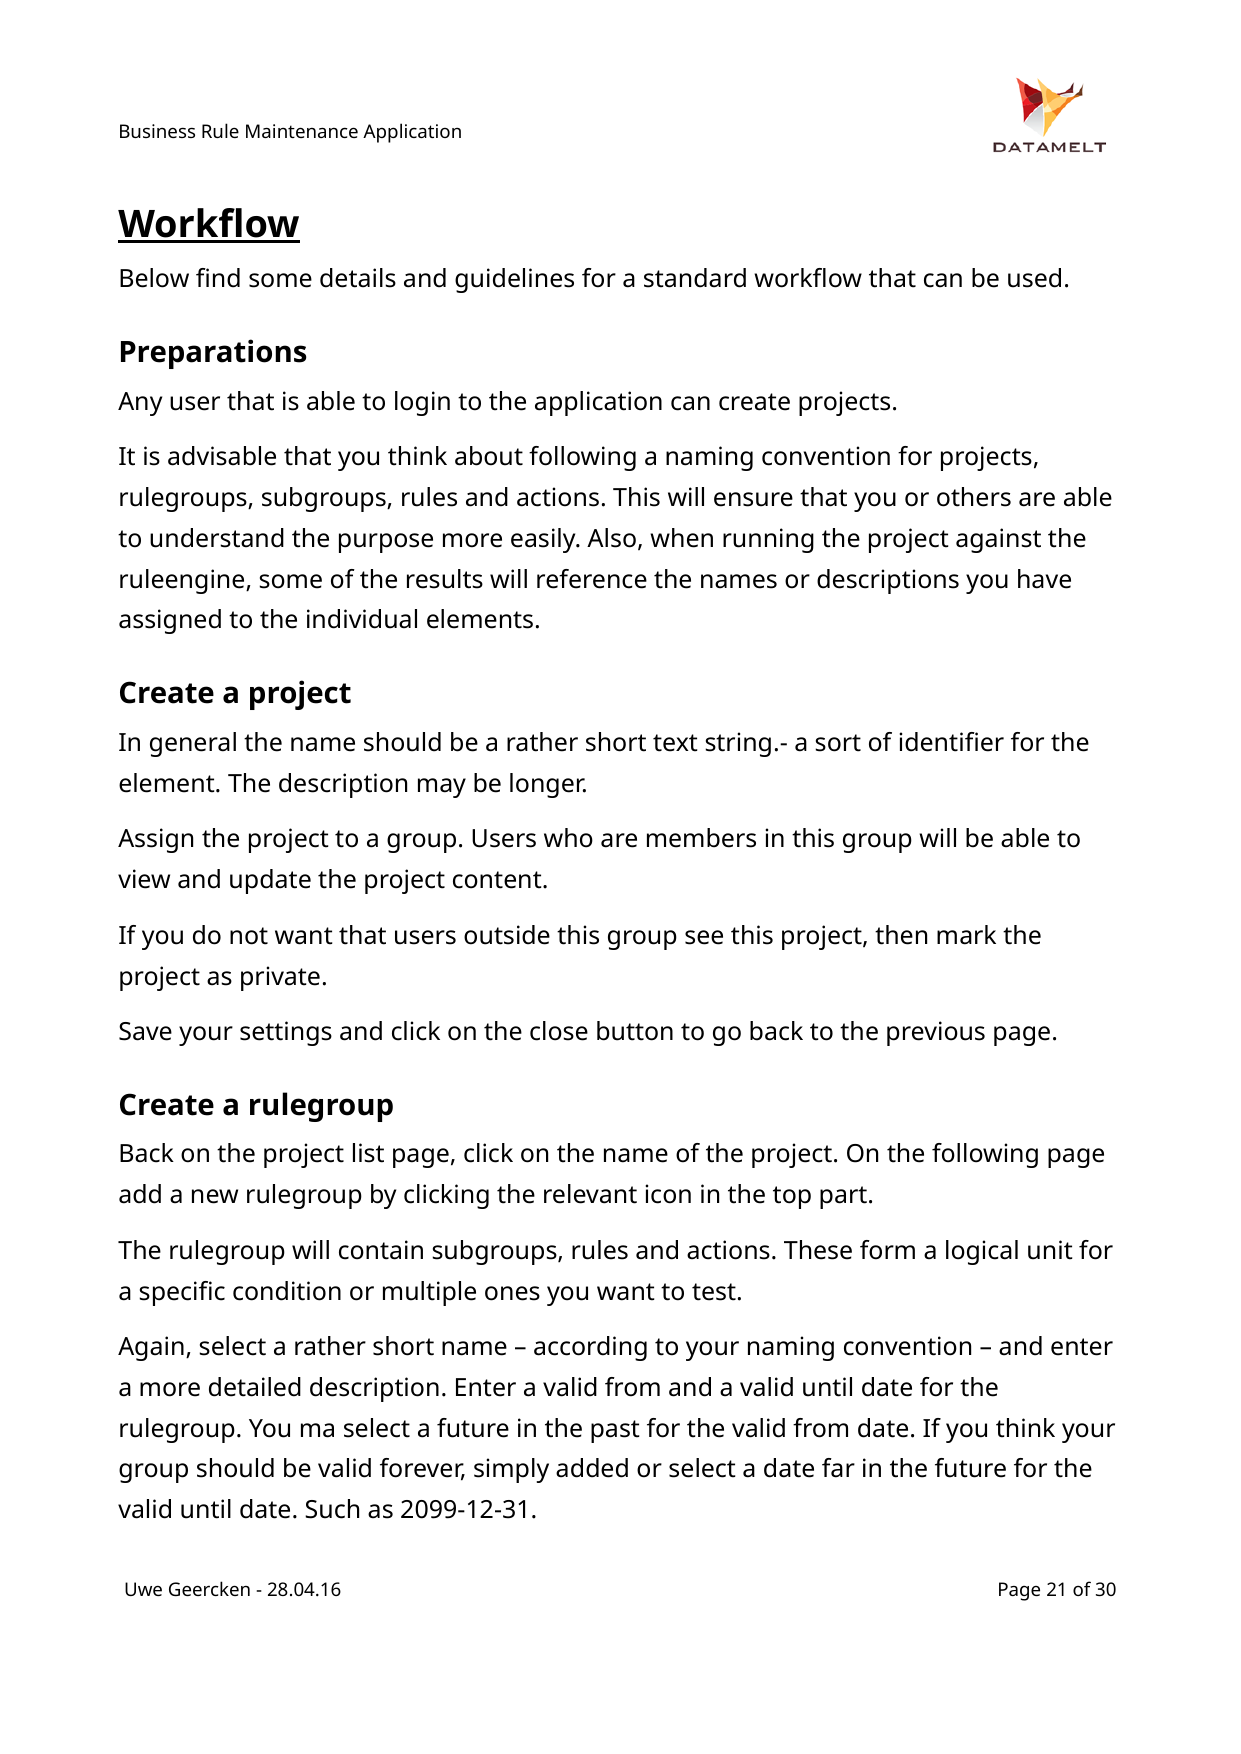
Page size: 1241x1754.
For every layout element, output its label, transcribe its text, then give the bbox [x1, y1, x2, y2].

text The rulegroup will contain subgroups, rules and actions. These form a logical unit for a specific condition or multiple ones you want to test. [118, 1232, 1122, 1307]
text It is advisable that you think about following a naming convention for projects, rulegroups, subgroups, rules and actions. This will ensure that you or others are able to understand the purpose more easily. Also, when running the project against the ruleengine, some of the results will reference the names or descriptions you have assigned to the individual elements. [118, 439, 1122, 636]
text Save your settings and click on the close button to go back to the previous page. [118, 1013, 1122, 1048]
subtitle Workflow [118, 197, 1122, 248]
text Again, select a rather short name – according to your naming convention – and enter a more detailed description. Enter a valid from and a valid until date for the rulegroup. You ma select a future in the past for the valid from date. If you think your group should be valid forever, simply added or select a date far in the future for the valid until date. Such as 2099-12-31. [118, 1329, 1122, 1526]
subtitle Create a project [118, 672, 1122, 712]
text Below find some details and guidelines for a standard workflow that can be used. [118, 261, 1122, 295]
subtitle Preparations [118, 331, 1122, 371]
text Assign the project to a group. Users who are members in this group will be able to view and update the project content. [118, 821, 1122, 896]
text If you do not want that users outside this group see this project, then mark the project as private. [118, 917, 1122, 992]
text In general the name should be a rather short text string.- a sort of identifier for the element. The description may be longer. [118, 725, 1122, 800]
text Back on the project list page, click on the name of the project. On the following page add a new rulegroup by clicking the relevant icon in the top part. [118, 1136, 1122, 1211]
subtitle Create a rulegroup [118, 1084, 1122, 1124]
text Any user that is able to login to the application can create projects. [118, 383, 1122, 417]
picture [992, 69, 1107, 160]
